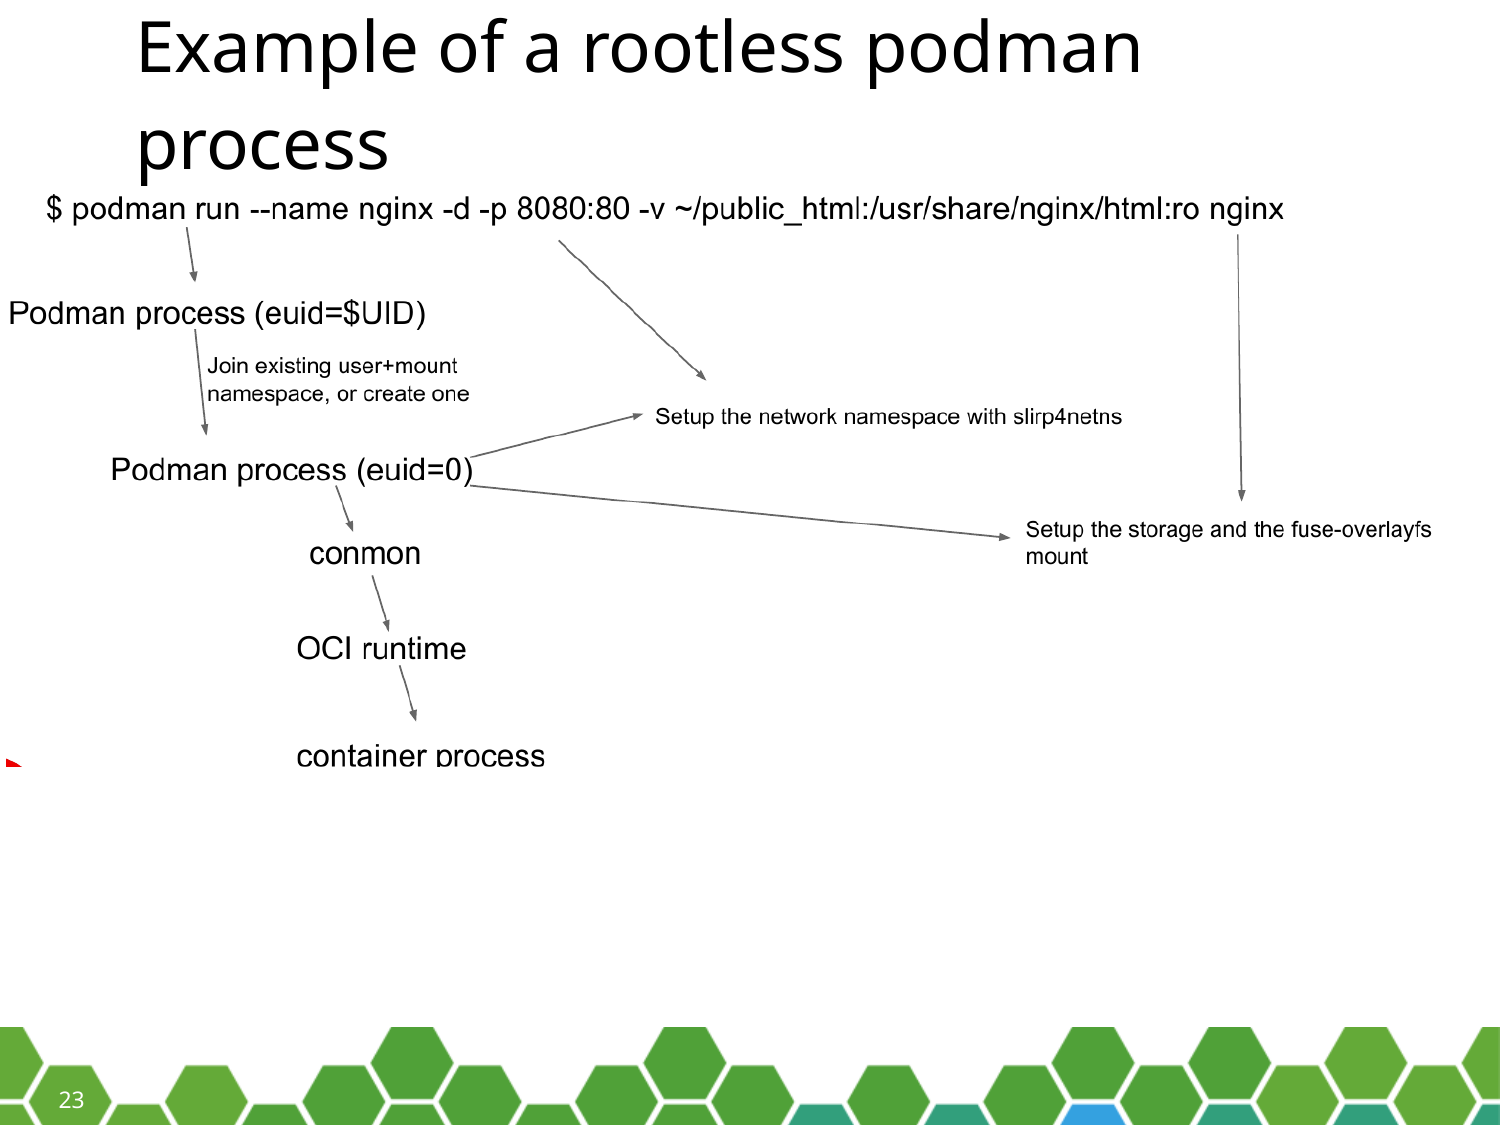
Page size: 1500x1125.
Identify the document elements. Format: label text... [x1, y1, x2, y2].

title Example of a rootless podman process [135, 12, 1372, 175]
picture [0, 1027, 1500, 1125]
picture [6, 192, 1500, 768]
